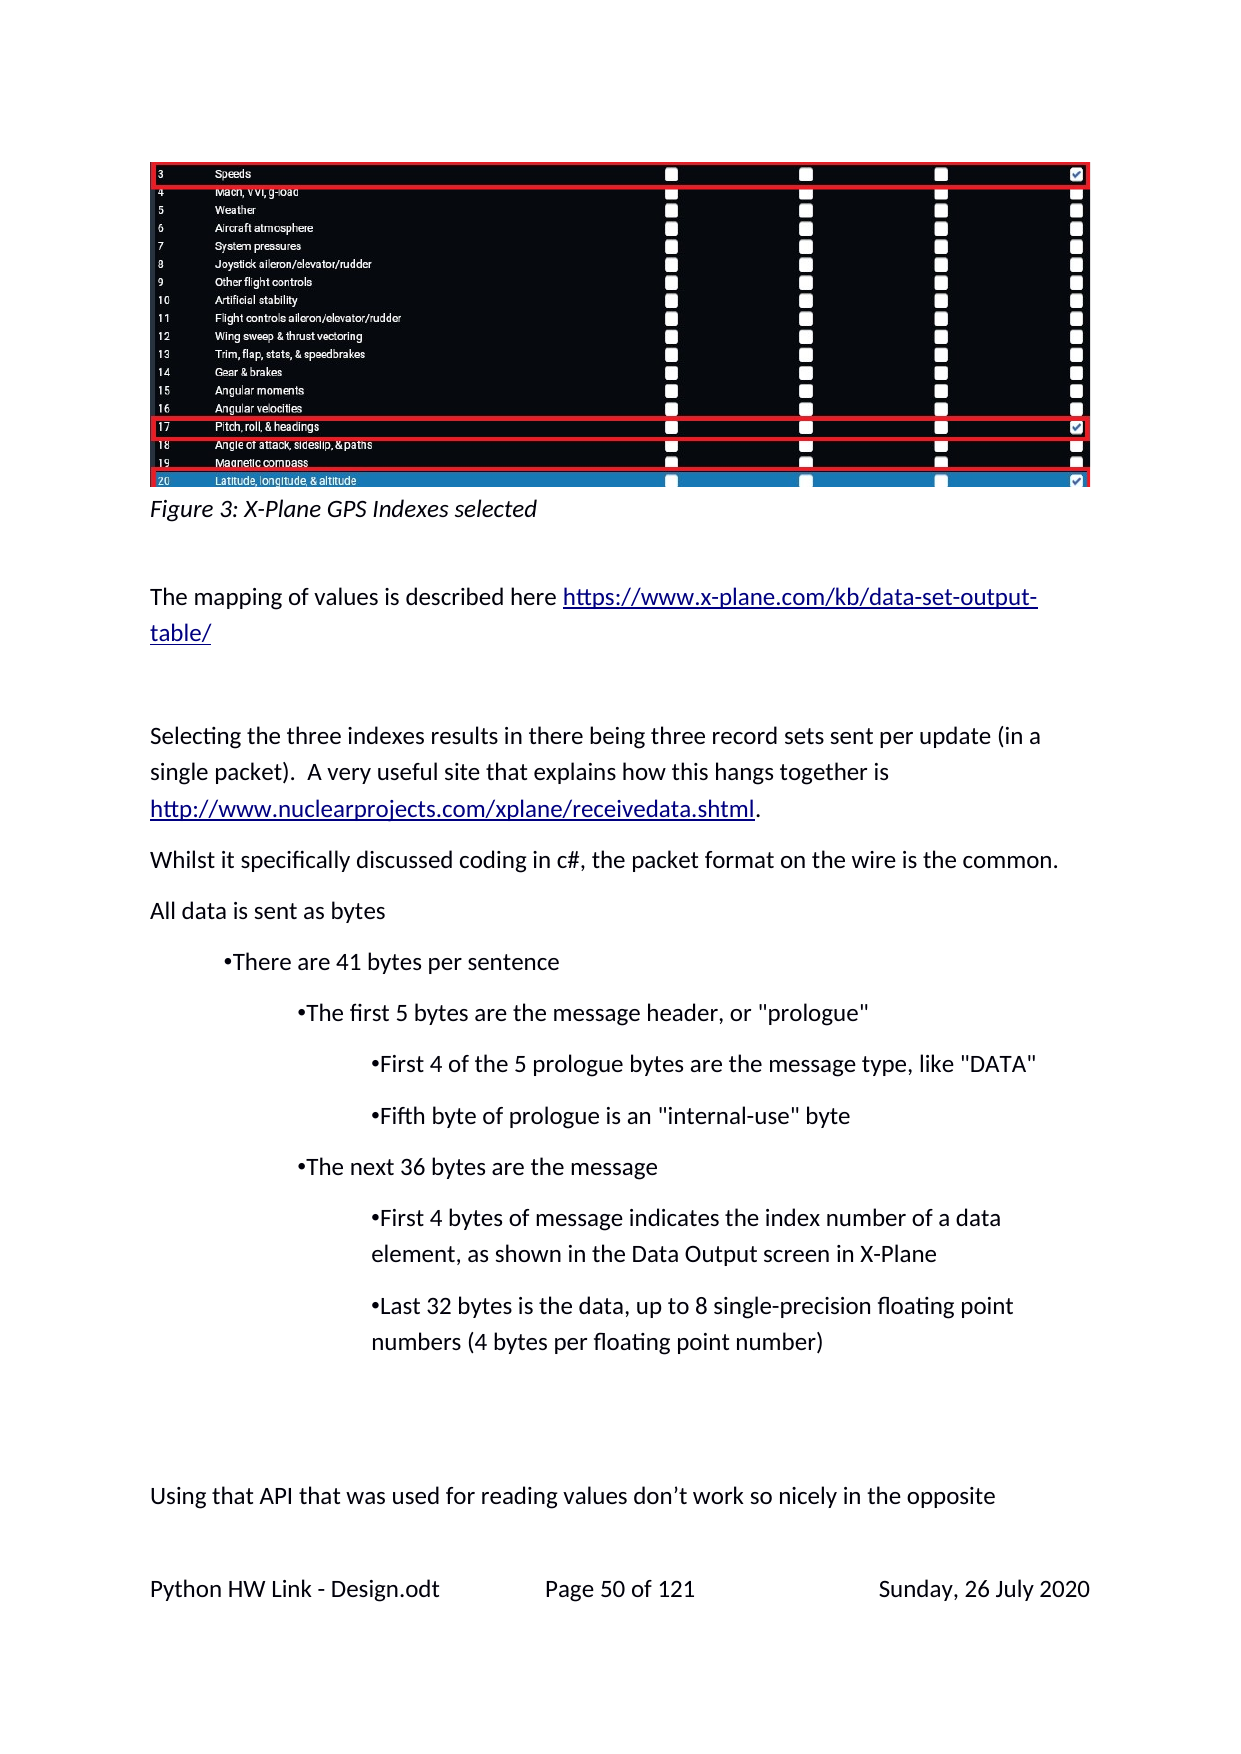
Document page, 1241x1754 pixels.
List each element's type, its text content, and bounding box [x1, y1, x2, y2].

list First 4 bytes of message indicates the index number of a data element, as shown in the Data Output screen in X-Plane [150, 1202, 1090, 1269]
list Fifth byte of prologue is an "internal-use" byte [150, 1100, 1090, 1130]
text All data is sent as bytes [150, 895, 1090, 926]
list The next 36 bytes are the message [150, 1151, 1090, 1181]
text Selecting the three indexes results in there being three record sets sent per update (in a single packet). A very useful site that explains how this hangs together is http://www.nuclearprojects.com/xplane/receivedata.shtml. [150, 720, 1090, 823]
text Figure 3: X-Plane GPS Indexes selected [150, 487, 1090, 524]
list First 4 of the 5 prologue bytes are the message type, like "DATA" [150, 1049, 1090, 1079]
text Whilst it specifically discussed coding in c#, the packet format on the wire is the common. [150, 844, 1090, 874]
text The mapping of values is described here https://www.x-plane.com/kb/data-set-output-table/ [150, 581, 1090, 648]
list Last 32 bytes is the data, up to 8 single-precision floating point numbers (4 bytes per floating point number) [150, 1290, 1090, 1357]
text Using that API that was used for reading values don’t work so nicely in the opposite [150, 1480, 1090, 1510]
list The first 5 bytes are the message header, or "prologue" [150, 997, 1090, 1028]
picture [150, 162, 1091, 487]
list There are 41 bytes per sentence [150, 946, 1090, 977]
